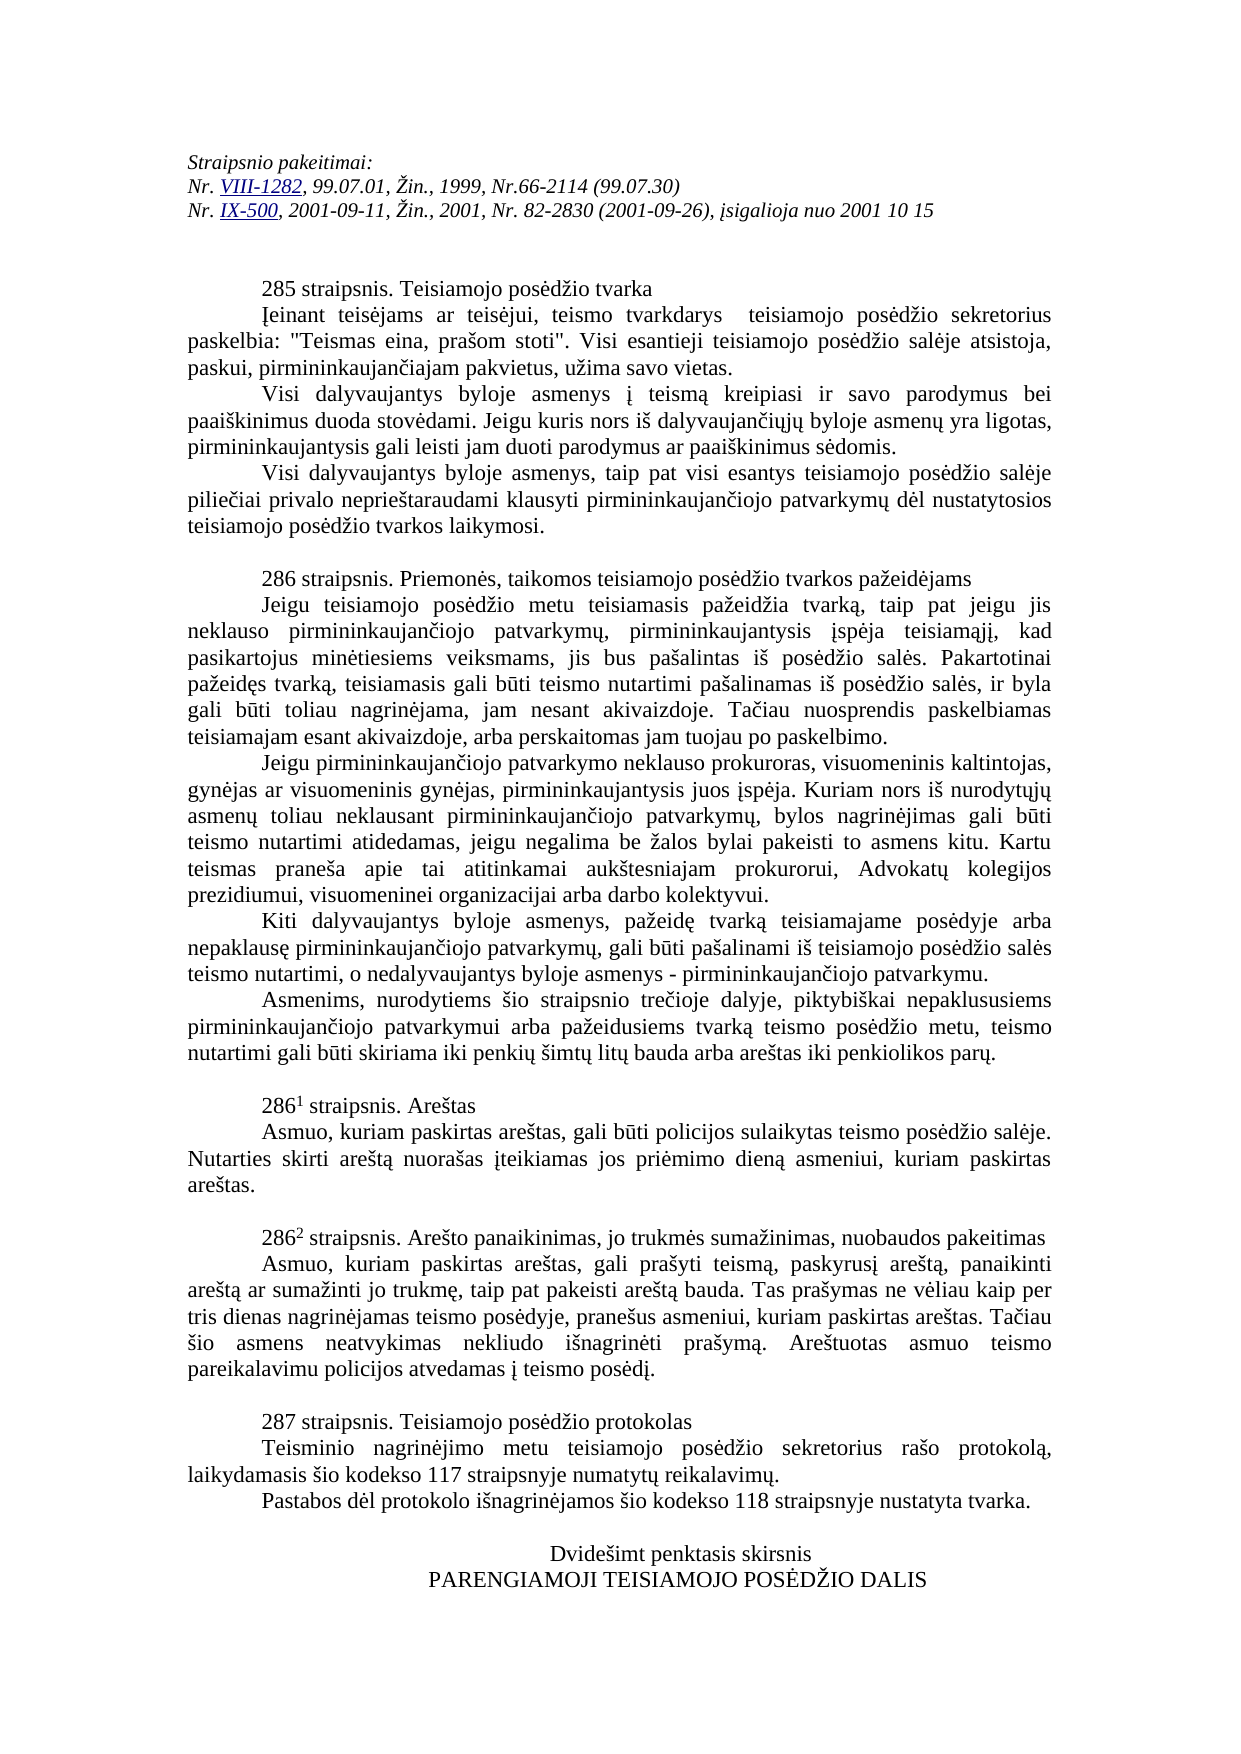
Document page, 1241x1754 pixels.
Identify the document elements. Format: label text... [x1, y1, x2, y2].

text 287 straipsnis. Teisiamojo posėdžio protokolas [187, 1408, 1053, 1434]
text Asmuo, kuriam paskirtas areštas, gali būti policijos sulaikytas teismo posėdžio salėje. Nutarties skirti areštą nuorašas įteikiamas jos priėmimo dieną asmeniui, kuriam paskirtas areštas. [187, 1118, 1053, 1197]
text PARENGIAMOJI TEISIAMOJO POSĖDŽIO DALIS [234, 1566, 1053, 1593]
text Jeigu teisiamojo posėdžio metu teisiamasis pažeidžia tvarką, taip pat jeigu jis neklauso pirmininkaujančiojo patvarkymų, pirmininkaujantysis įspėja teisiamąjį, kad pasikartojus minėtiesiems veiksmams, jis bus pašalintas iš posėdžio salės. Pakartotinai pažeidęs tvarką, teisiamasis gali būti teismo nutartimi pašalinamas iš posėdžio salės, ir byla gali būti toliau nagrinėjama, jam nesant akivaizdoje. Tačiau nuosprendis paskelbiamas teisiamajam esant akivaizdoje, arba perskaitomas jam tuojau po paskelbimo. [187, 591, 1053, 749]
text Nr. VIII-1282, 99.07.01, Žin., 1999, Nr.66-2114 (99.07.30) [187, 174, 1053, 198]
text Įeinant teisėjams ar teisėjui, teismo tvarkdarys teisiamojo posėdžio sekretorius paskelbia: "Teismas eina, prašom stoti". Visi esantieji teisiamojo posėdžio salėje atsistoja, paskui, pirmininkaujančiajam pakvietus, užima savo vietas. [187, 301, 1053, 380]
text Dvidešimt penktasis skirsnis [234, 1540, 1053, 1566]
text 286 straipsnis. Priemonės, taikomos teisiamojo posėdžio tvarkos pažeidėjams [187, 565, 1053, 591]
text Teisminio nagrinėjimo metu teisiamojo posėdžio sekretorius rašo protokolą, laikydamasis šio kodekso 117 straipsnyje numatytų reikalavimų. [187, 1434, 1053, 1487]
text 285 straipsnis. Teisiamojo posėdžio tvarka [187, 275, 1053, 301]
text 2861 straipsnis. Areštas [187, 1092, 1053, 1118]
text Kiti dalyvaujantys byloje asmenys, pažeidę tvarką teisiamajame posėdyje arba nepaklausę pirmininkaujančiojo patvarkymų, gali būti pašalinami iš teisiamojo posėdžio salės teismo nutartimi, o nedalyvaujantys byloje asmenys - pirmininkaujančiojo patvarkymu. [187, 907, 1053, 986]
text Straipsnio pakeitimai: [187, 150, 1053, 174]
text Asmuo, kuriam paskirtas areštas, gali prašyti teismą, paskyrusį areštą, panaikinti areštą ar sumažinti jo trukmę, taip pat pakeisti areštą bauda. Tas prašymas ne vėliau kaip per tris dienas nagrinėjamas teismo posėdyje, pranešus asmeniui, kuriam paskirtas areštas. Tačiau šio asmens neatvykimas nekliudo išnagrinėti prašymą. Areštuotas asmuo teismo pareikalavimu policijos atvedamas į teismo posėdį. [187, 1250, 1053, 1382]
text Pastabos dėl protokolo išnagrinėjamos šio kodekso 118 straipsnyje nustatyta tvarka. [187, 1487, 1053, 1513]
text Visi dalyvaujantys byloje asmenys į teismą kreipiasi ir savo parodymus bei paaiškinimus duoda stovėdami. Jeigu kuris nors iš dalyvaujančiųjų byloje asmenų yra ligotas, pirmininkaujantysis gali leisti jam duoti parodymus ar paaiškinimus sėdomis. [187, 380, 1053, 459]
text Asmenims, nurodytiems šio straipsnio trečioje dalyje, piktybiškai nepaklususiems pirmininkaujančiojo patvarkymui arba pažeidusiems tvarką teismo posėdžio metu, teismo nutartimi gali būti skiriama iki penkių šimtų litų bauda arba areštas iki penkiolikos parų. [187, 986, 1053, 1066]
text Nr. IX-500, 2001-09-11, Žin., 2001, Nr. 82-2830 (2001-09-26), įsigalioja nuo 2001 10 15 [187, 198, 1053, 222]
text Jeigu pirmininkaujančiojo patvarkymo neklauso prokuroras, visuomeninis kaltintojas, gynėjas ar visuomeninis gynėjas, pirmininkaujantysis juos įspėja. Kuriam nors iš nurodytųjų asmenų toliau neklausant pirmininkaujančiojo patvarkymų, bylos nagrinėjimas gali būti teismo nutartimi atidedamas, jeigu negalima be žalos bylai pakeisti to asmens kitu. Kartu teismas praneša apie tai atitinkamai aukštesniajam prokurorui, Advokatų kolegijos prezidiumui, visuomeninei organizacijai arba darbo kolektyvui. [187, 749, 1053, 907]
text Visi dalyvaujantys byloje asmenys, taip pat visi esantys teisiamojo posėdžio salėje piliečiai privalo neprieštaraudami klausyti pirmininkaujančiojo patvarkymų dėl nustatytosios teisiamojo posėdžio tvarkos laikymosi. [187, 459, 1053, 538]
text 2862 straipsnis. Arešto panaikinimas, jo trukmės sumažinimas, nuobaudos pakeitimas [187, 1224, 1053, 1250]
